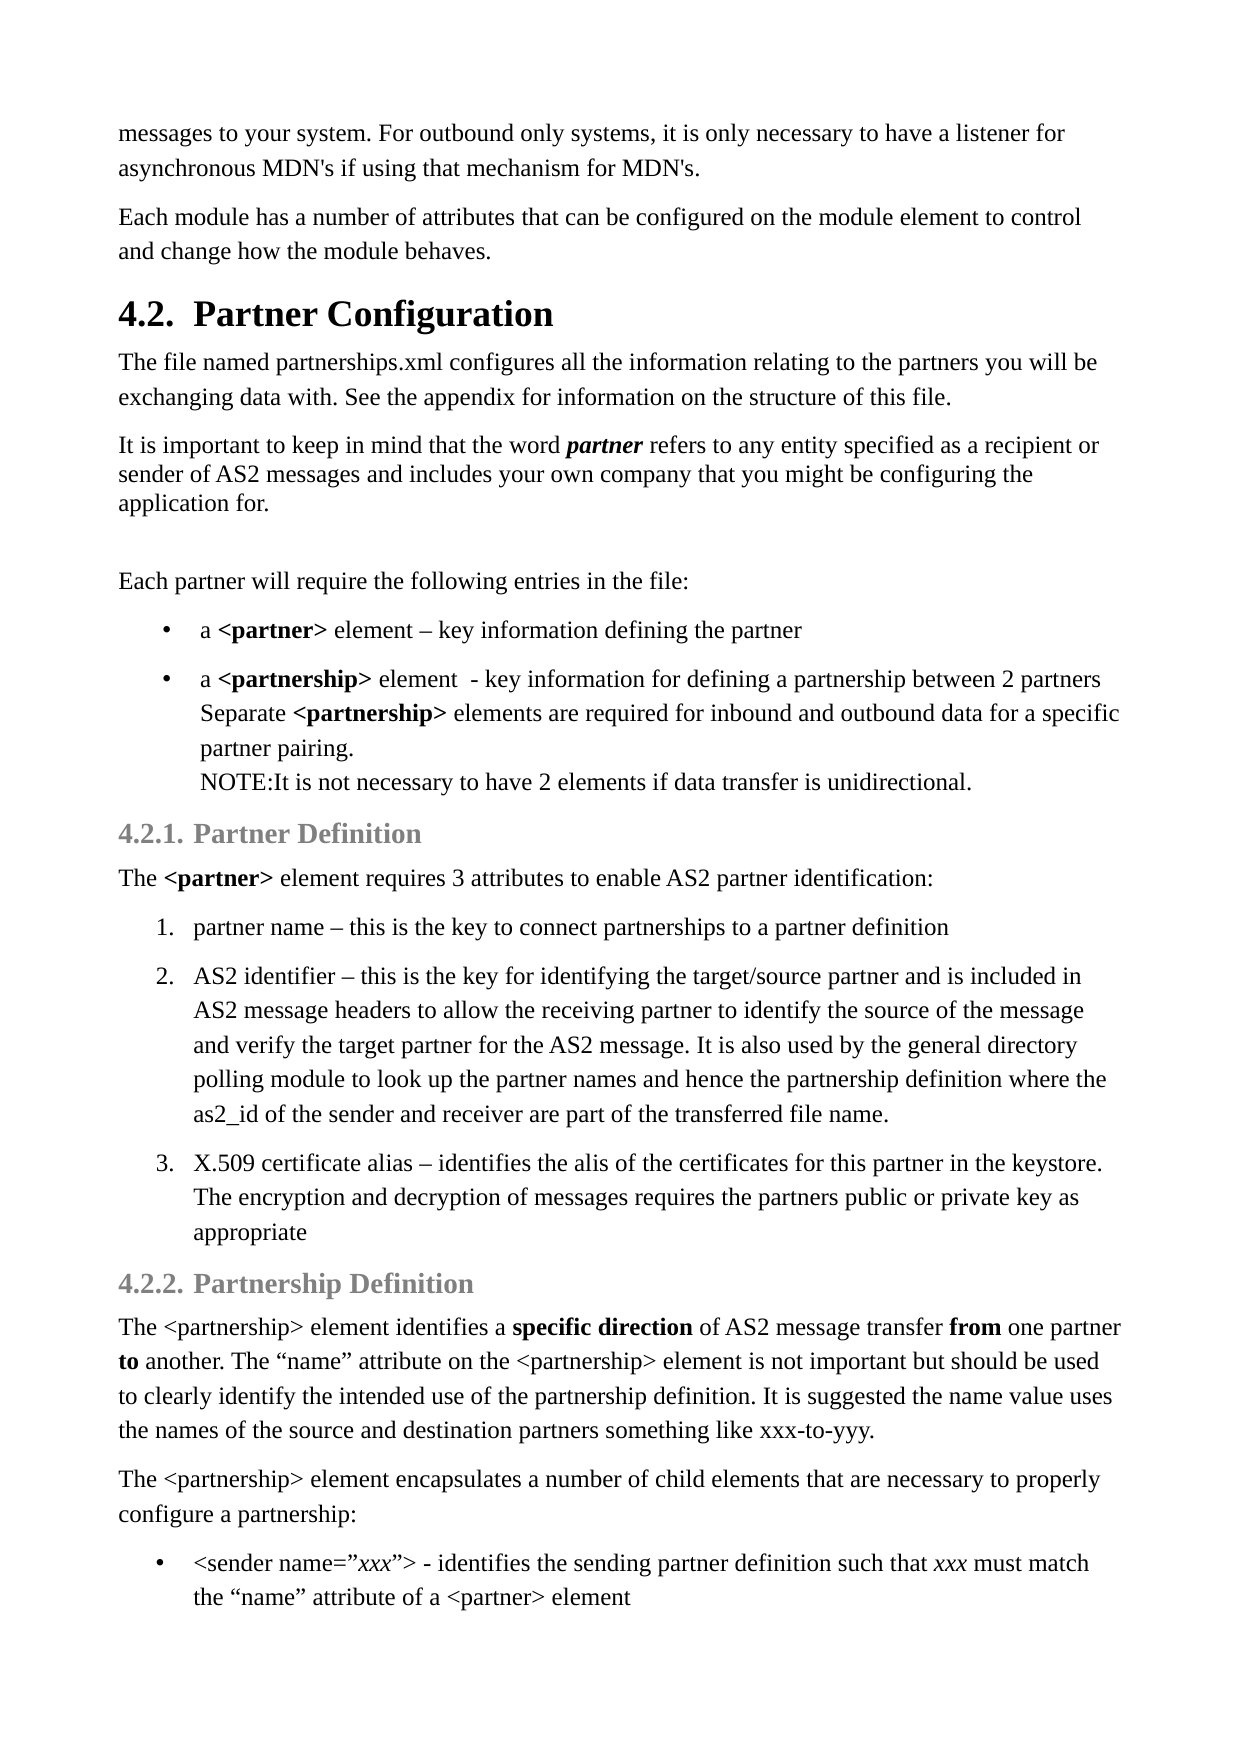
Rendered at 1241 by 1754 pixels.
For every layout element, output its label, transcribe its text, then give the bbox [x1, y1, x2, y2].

text messages to your system. For outbound only systems, it is only necessary to have a listener for asynchronous MDN's if using that mechanism for MDN's. [118, 118, 1122, 181]
list X.509 certificate alias – identifies the alis of the certificates for this partner in the keystore. The encryption and decryption of messages requires the partners public or private key as appropriate [156, 1148, 1122, 1245]
subtitle Partner Definition [118, 817, 1122, 850]
list partner name – this is the key to connect partnerships to a partner definition [156, 912, 1122, 940]
text The <partner> element requires 3 attributes to enable AS2 partner identification: [118, 863, 1122, 891]
list a <partnership> element - key information for defining a partnership between 2 partners Separate <partnership> elements are required for inbound and outbound data for a specific partner pairing. NOTE:It is not necessary to have 2 elements if data transfer is unidirectional. [162, 664, 1122, 796]
list AS2 identifier – this is the key for identifying the target/source partner and is included in AS2 message headers to allow the receiving partner to identify the source of the message and verify the target partner for the AS2 message. It is also used by the general directory polling module to look up the partner names and hence the partnership definition where the as2_id of the sender and receiver are part of the transferred file name. [156, 961, 1122, 1127]
text Each module has a number of attributes that can be configured on the module element to control and change how the module behaves. [118, 202, 1122, 265]
list a <partner> element – key information defining the partner [162, 615, 1122, 644]
list <sender name=”xxx”> - identifies the sending partner definition such that xxx must match the “name” attribute of a <partner> element [156, 1548, 1122, 1611]
text The file named partnerships.xml configures all the information relating to the partners you will be exchanging data with. See the appendix for information on the structure of this file. [118, 347, 1122, 410]
text Each partner will require the following entries in the file: [118, 566, 1122, 595]
text It is important to keep in mind that the word partner refers to any entity specified as a recipient or sender of AS2 messages and includes your own company that you might be configuring the application for. [118, 431, 1122, 517]
subtitle Partnership Definition [118, 1266, 1122, 1299]
text The <partnership> element encapsulates a number of child elements that are necessary to properly configure a partnership: [118, 1464, 1122, 1527]
subtitle Partner Configuration [118, 291, 1122, 334]
text The <partnership> element identifies a specific direction of AS2 message transfer from one partner to another. The “name” attribute on the <partnership> element is not important but should be used to clearly identify the intended use of the partnership definition. It is suggested the name value uses the names of the source and destination partners something like xxx-to-yyy. [118, 1312, 1122, 1444]
